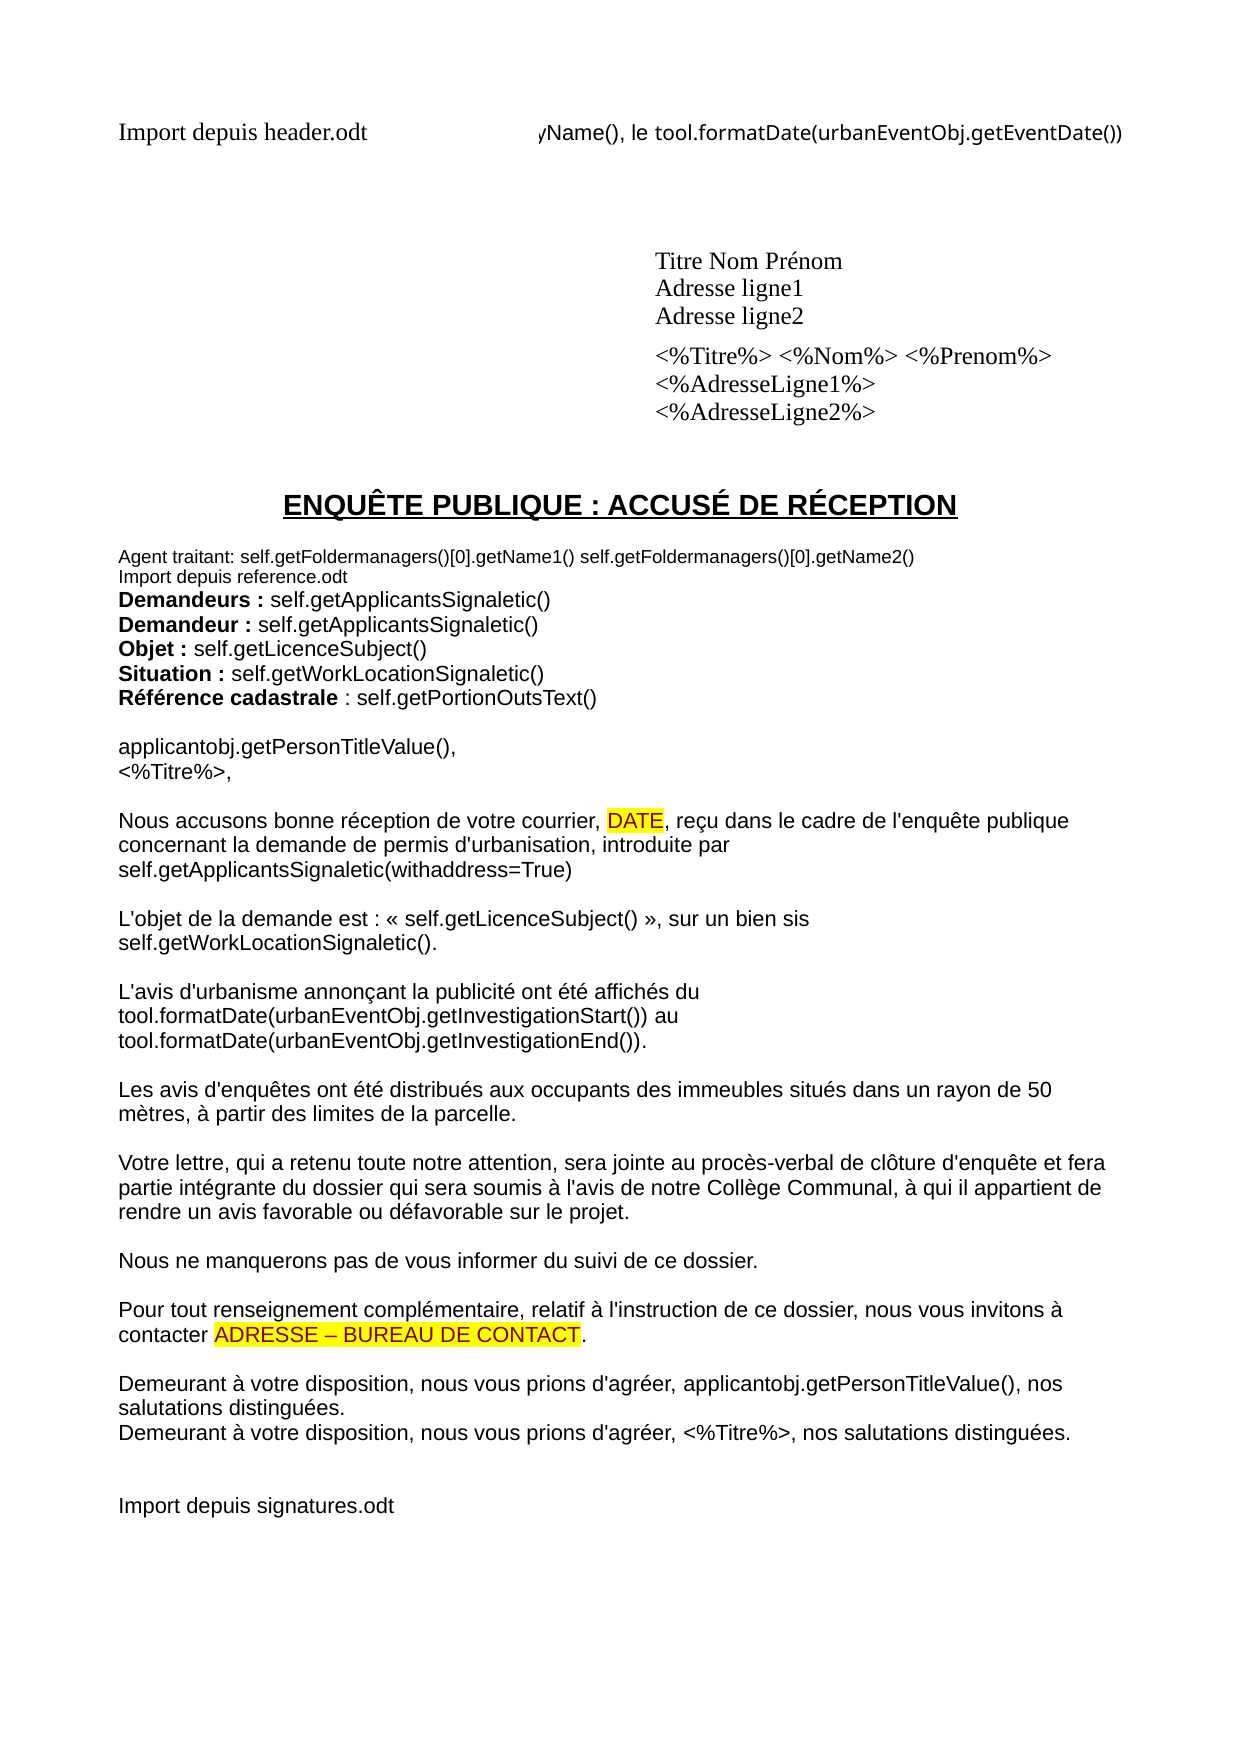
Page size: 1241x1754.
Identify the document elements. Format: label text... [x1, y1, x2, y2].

text Demandeurs : self.getApplicantsSignaletic() [118, 588, 1122, 612]
text L'objet de la demande est : « self.getLicenceSubject() », sur un bien sis self.getWorkLocationSignaletic(). [118, 906, 1122, 955]
text Demeurant à votre disposition, nous vous prions d'agréer, <%Titre%>, nos salutations distinguées. [118, 1420, 1122, 1445]
text tool.getCityName(), le tool.formatDate(urbanEventObj.getEventDate()) [118, 118, 1122, 440]
text Les avis d'enquêtes ont été distribués aux occupants des immeubles situés dans un rayon de 50 mètres, à partir des limites de la parcelle. [118, 1077, 1122, 1126]
title Enquête publique : ACCUSÉ DE RÉCEPTION [118, 489, 1122, 522]
text Import depuis signatures.odt [118, 1494, 1122, 1518]
text Import depuis header.odt [118, 118, 539, 146]
text Titre Nom Prénom Adresse ligne1 Adresse ligne2 [655, 247, 1105, 330]
text Situation : self.getWorkLocationSignaletic() [118, 661, 1122, 686]
text Import depuis reference.odt [118, 567, 1122, 588]
text L'avis d'urbanisme annonçant la publicité ont été affichés du tool.formatDate(urbanEventObj.getInvestigationStart()) au tool.formatDate(urbanEventObj.getInvestigationEnd()). [118, 979, 1122, 1053]
text Demeurant à votre disposition, nous vous prions d'agréer, applicantobj.getPersonTitleValue(), nos salutations distinguées. [118, 1371, 1122, 1420]
text Référence cadastrale : self.getPortionOutsText() [118, 686, 1122, 710]
text Pour tout renseignement complémentaire, relatif à l'instruction de ce dossier, nous vous invitons à contacter ADRESSE – BUREAU DE CONTACT. [118, 1298, 1122, 1347]
text Nous accusons bonne réception de votre courrier, DATE, reçu dans le cadre de l'enquête publique concernant la demande de permis d'urbanisation, introduite par self.getApplicantsSignaletic(withaddress=True) [118, 808, 1122, 882]
text Demandeur : self.getApplicantsSignaletic() [118, 612, 1122, 637]
text applicantobj.getPersonTitleValue(), [118, 735, 1122, 759]
text <%Titre%>, [118, 759, 1122, 784]
text <%Titre%> <%Nom%> <%Prenom%> <%AdresseLigne1%> <%AdresseLigne2%> [655, 342, 1105, 426]
text Nous ne manquerons pas de vous informer du suivi de ce dossier. [118, 1249, 1122, 1273]
text Objet : self.getLicenceSubject() [118, 637, 1122, 661]
text Agent traitant: self.getFoldermanagers()[0].getName1() self.getFoldermanagers()[0].getName2() [118, 546, 1122, 567]
text Votre lettre, qui a retenu toute notre attention, sera jointe au procès-verbal de clôture d'enquête et fera partie intégrante du dossier qui sera soumis à l'avis de notre Collège Communal, à qui il appartient de rendre un avis favorable ou défavorable sur le projet. [118, 1151, 1122, 1224]
